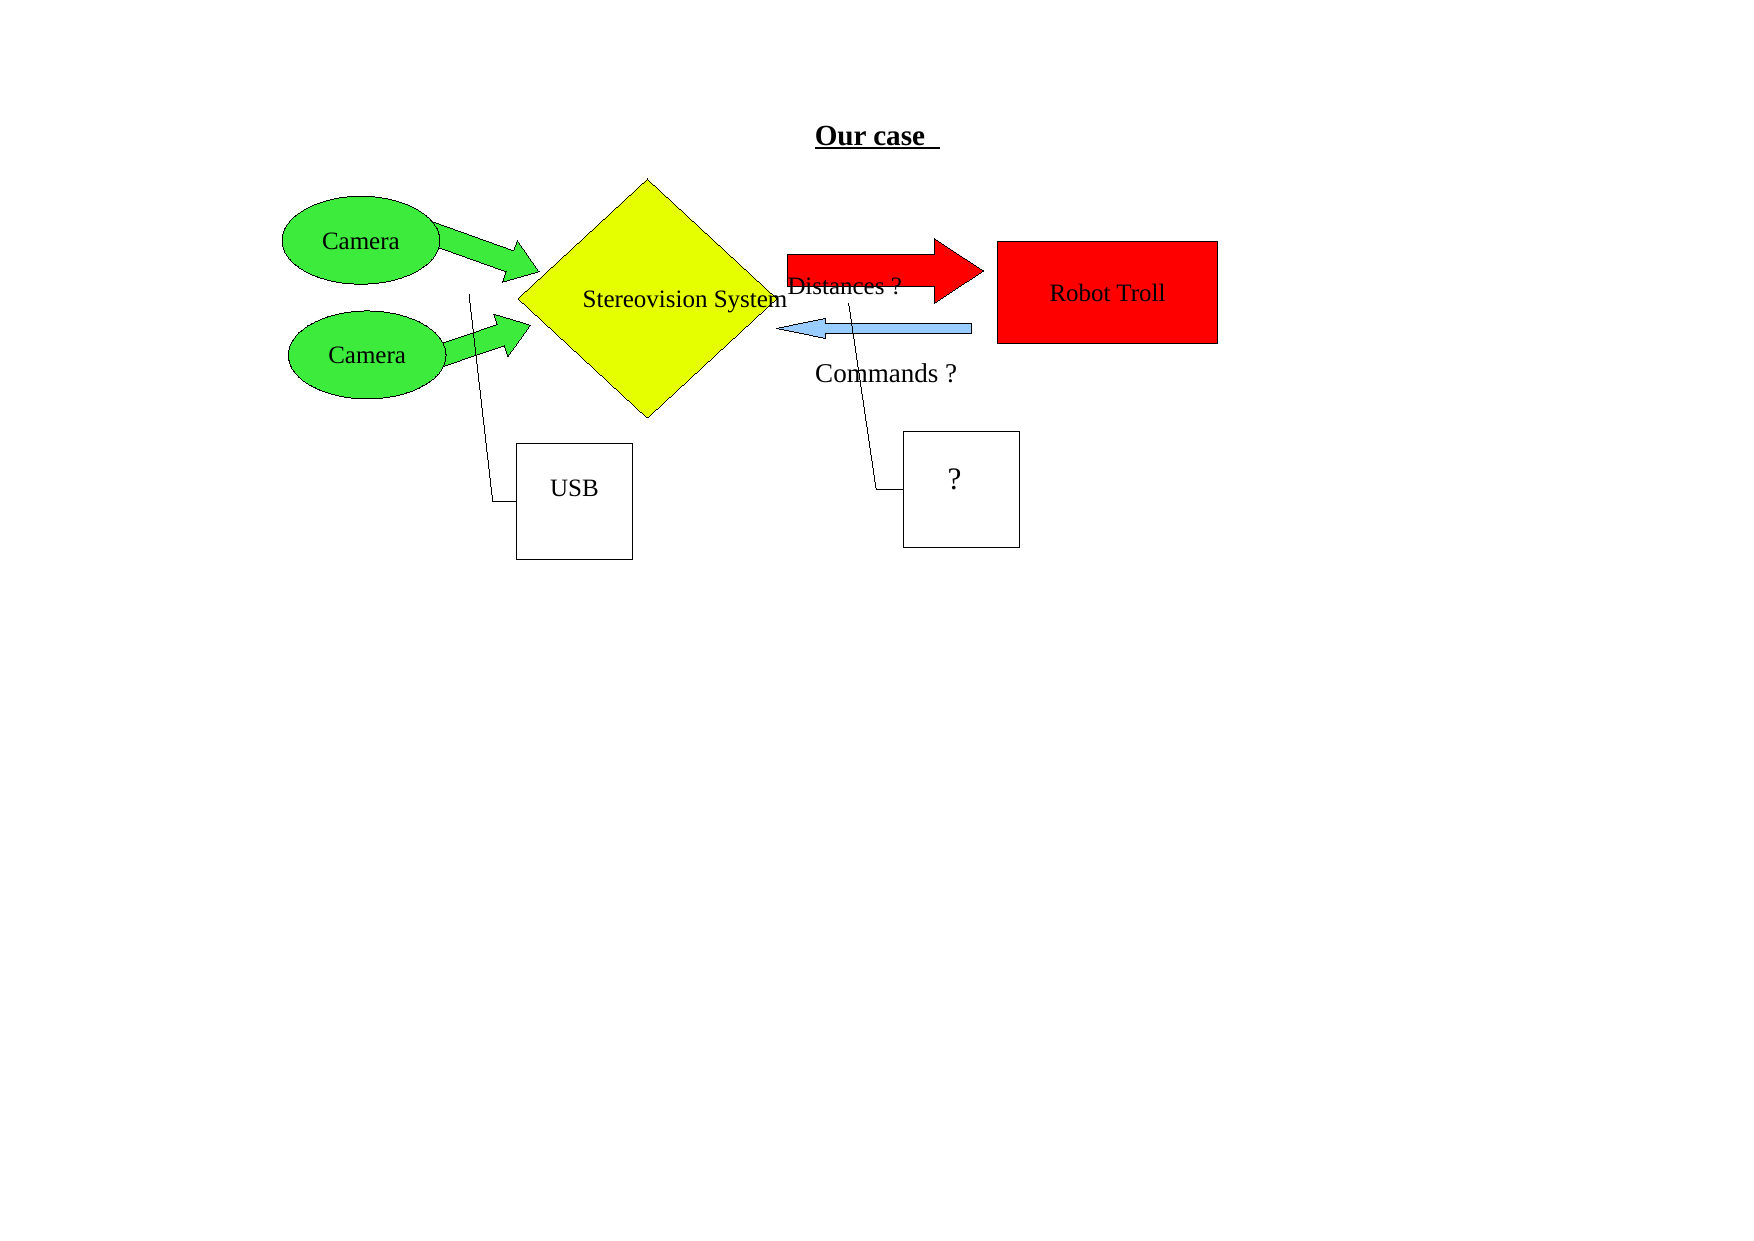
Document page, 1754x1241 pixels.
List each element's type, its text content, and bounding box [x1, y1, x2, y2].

text Our case [118, 118, 1636, 152]
